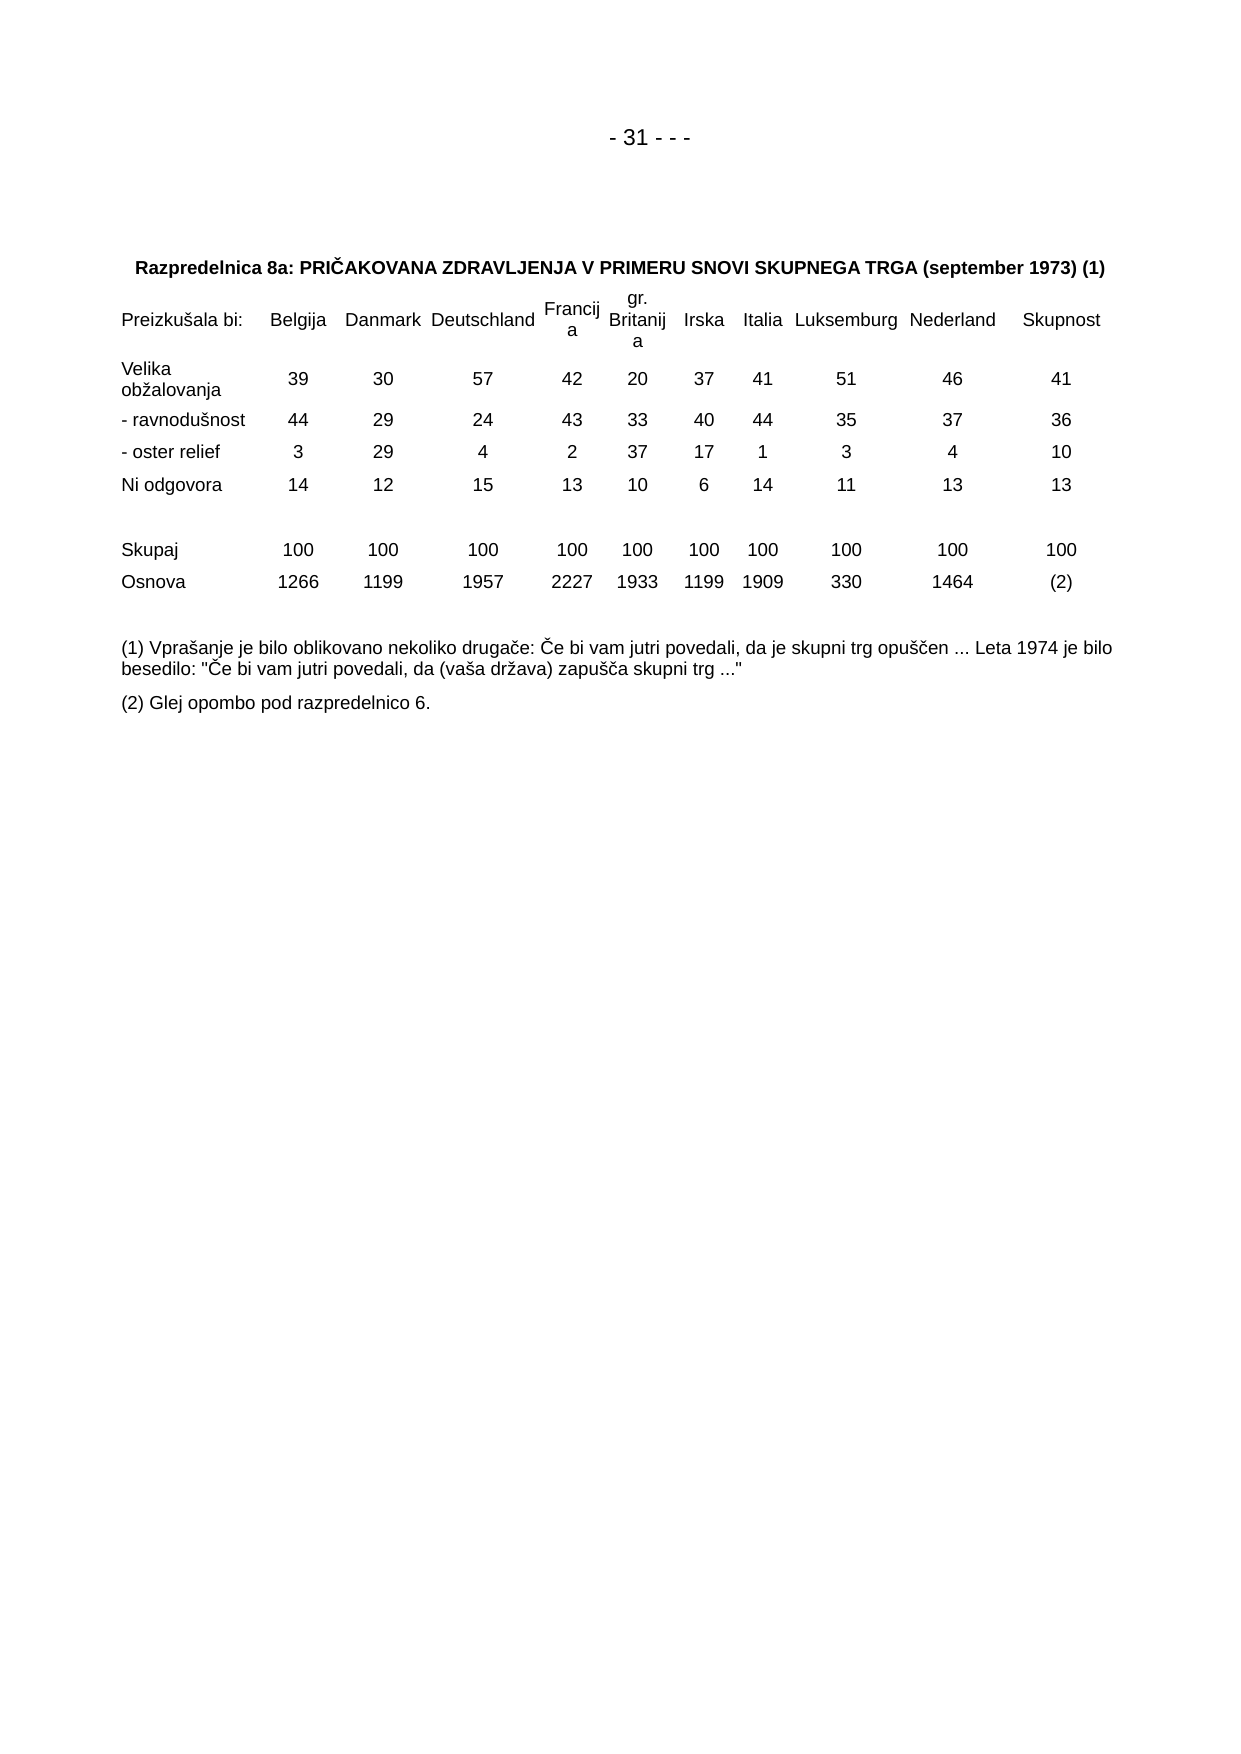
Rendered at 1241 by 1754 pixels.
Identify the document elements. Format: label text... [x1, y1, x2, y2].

table_cell 17 [670, 436, 737, 468]
table_cell 1199 [670, 565, 737, 598]
table_cell - oster relief [118, 436, 256, 468]
table_cell (2) Glej opombo pod razpredelnico 6. [118, 686, 1122, 718]
table_cell 100 [1000, 533, 1122, 565]
table_cell Italia [738, 284, 788, 354]
table_cell 100 [905, 533, 1000, 565]
table_cell gr. Britanija [604, 284, 670, 354]
table_cell [788, 501, 904, 533]
table_cell 24 [426, 404, 539, 436]
table_cell 100 [340, 533, 426, 565]
table_cell 15 [426, 468, 539, 501]
table_cell - ravnodušnost [118, 404, 256, 436]
table_cell 330 [788, 565, 904, 598]
table_cell 4 [426, 436, 539, 468]
table_cell 37 [905, 404, 1000, 436]
table_cell [604, 501, 670, 533]
table_cell 41 [1000, 355, 1122, 403]
table_cell Nederland [905, 284, 1000, 354]
table_cell 37 [670, 355, 737, 403]
table_cell 14 [256, 468, 340, 501]
table_cell Francija [540, 284, 604, 354]
table_cell 100 [788, 533, 904, 565]
table_cell 100 [426, 533, 539, 565]
table_cell [340, 501, 426, 533]
table_cell 29 [340, 404, 426, 436]
table_cell 2 [540, 436, 604, 468]
table_cell [604, 598, 670, 630]
table_cell [540, 501, 604, 533]
table_cell 46 [905, 355, 1000, 403]
table_cell 33 [604, 404, 670, 436]
table_cell Ni odgovora [118, 468, 256, 501]
table_cell 13 [905, 468, 1000, 501]
table_cell Skupnost [1000, 284, 1122, 354]
table_cell 11 [788, 468, 904, 501]
table_cell (2) [1000, 565, 1122, 598]
table_cell 51 [788, 355, 904, 403]
table_cell Deutschland [426, 284, 539, 354]
table_cell 37 [604, 436, 670, 468]
table_cell 29 [340, 436, 426, 468]
table_cell Osnova [118, 565, 256, 598]
table_cell 13 [1000, 468, 1122, 501]
table_cell Danmark [340, 284, 426, 354]
table_cell 4 [905, 436, 1000, 468]
table_cell [340, 598, 426, 630]
table_cell 10 [604, 468, 670, 501]
table_cell [118, 598, 256, 630]
table_cell 13 [540, 468, 604, 501]
table_cell [670, 501, 737, 533]
table_cell 40 [670, 404, 737, 436]
table_cell [118, 501, 256, 533]
table_cell [788, 598, 904, 630]
table_cell [905, 501, 1000, 533]
table_cell [426, 501, 539, 533]
table_cell 10 [1000, 436, 1122, 468]
table_cell 30 [340, 355, 426, 403]
table_header Razpredelnica 8a: PRIČAKOVANA ZDRAVLJENJA V PRIMERU SNOVI SKUPNEGA TRGA (september 1973) (1) [118, 252, 1122, 284]
table_cell (1) Vprašanje je bilo oblikovano nekoliko drugače: Če bi vam jutri povedali, da je skupni trg opuščen ... Leta 1974 je bilo besedilo: "Če bi vam jutri povedali, da (vaša država) zapušča skupni trg ..." [118, 630, 1122, 686]
table_cell 43 [540, 404, 604, 436]
table_cell 100 [670, 533, 737, 565]
table_cell 1266 [256, 565, 340, 598]
table_cell 35 [788, 404, 904, 436]
table_cell 39 [256, 355, 340, 403]
table_cell 100 [256, 533, 340, 565]
table_cell [738, 501, 788, 533]
table_cell 1933 [604, 565, 670, 598]
table_cell 2227 [540, 565, 604, 598]
table_cell 1464 [905, 565, 1000, 598]
table_cell 100 [540, 533, 604, 565]
table_cell [256, 501, 340, 533]
table_cell 41 [738, 355, 788, 403]
table_cell 100 [738, 533, 788, 565]
table_cell 3 [256, 436, 340, 468]
table_cell Preizkušala bi: [118, 284, 256, 354]
table_cell Irska [670, 284, 737, 354]
table_cell [670, 598, 737, 630]
table_cell 14 [738, 468, 788, 501]
table_cell 1909 [738, 565, 788, 598]
table_cell [256, 598, 340, 630]
table_cell 100 [604, 533, 670, 565]
table_cell Belgija [256, 284, 340, 354]
table_cell 36 [1000, 404, 1122, 436]
table_cell Luksemburg [788, 284, 904, 354]
table_cell 3 [788, 436, 904, 468]
table_cell 1199 [340, 565, 426, 598]
table_cell 1957 [426, 565, 539, 598]
table_cell 44 [256, 404, 340, 436]
table_cell [905, 598, 1000, 630]
table_cell 12 [340, 468, 426, 501]
table_cell [738, 598, 788, 630]
table_cell [1000, 598, 1122, 630]
table_cell 6 [670, 468, 737, 501]
table_cell [426, 598, 539, 630]
table_cell 42 [540, 355, 604, 403]
table_cell 1 [738, 436, 788, 468]
table_cell 57 [426, 355, 539, 403]
table_cell Velika obžalovanja [118, 355, 256, 403]
table_cell 44 [738, 404, 788, 436]
table_cell [1000, 501, 1122, 533]
table_cell [540, 598, 604, 630]
table_cell Skupaj [118, 533, 256, 565]
table_cell 20 [604, 355, 670, 403]
